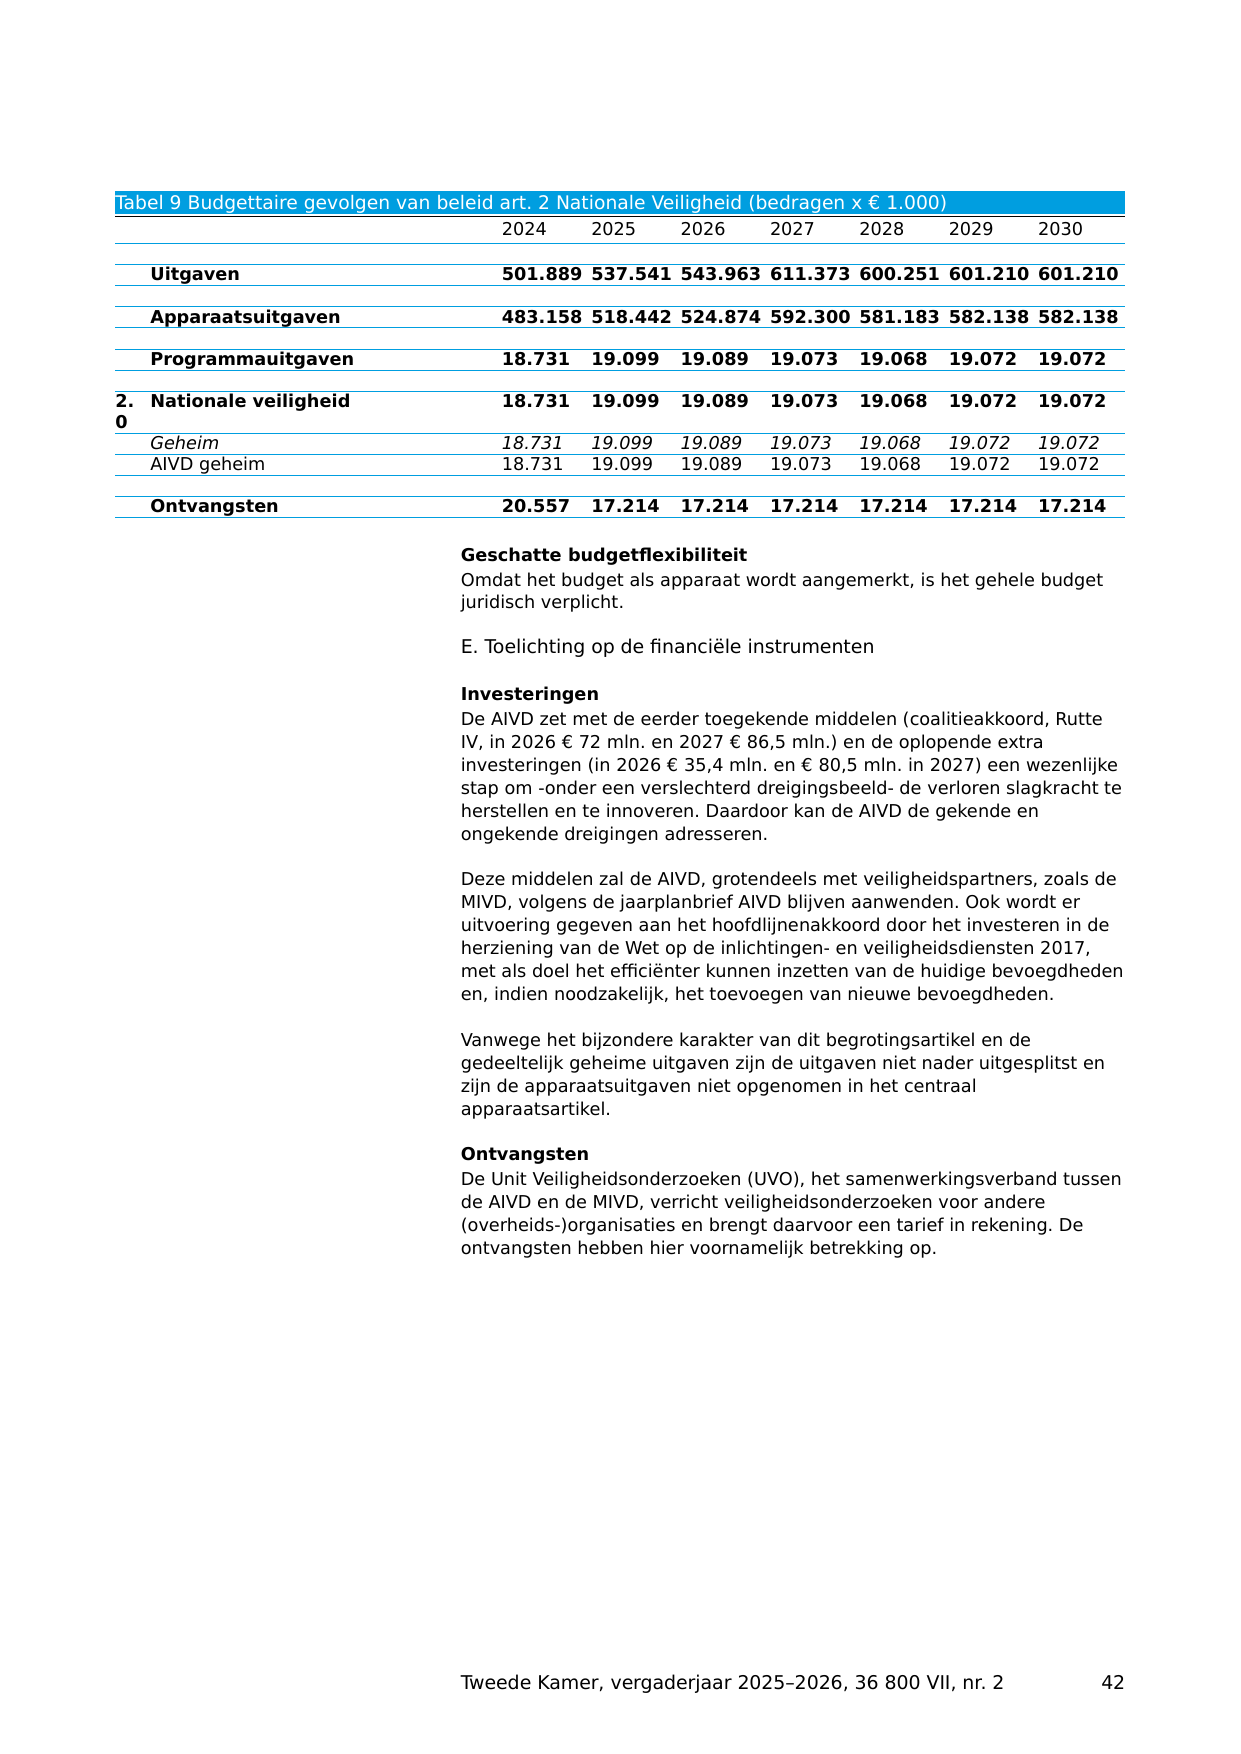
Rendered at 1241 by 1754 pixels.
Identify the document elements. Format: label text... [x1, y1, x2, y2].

table_cell 19.072 [1035, 455, 1125, 475]
table_cell [946, 371, 1035, 391]
table_cell [115, 371, 147, 391]
table_cell 2027 [767, 217, 856, 243]
table_cell 582.138 [1035, 307, 1125, 327]
table_cell [678, 286, 767, 306]
table_cell 19.073 [767, 455, 856, 475]
text Omdat het budget als apparaat wordt aangemerkt, is het gehele budget juridisch verplicht. [461, 568, 1125, 613]
table_cell [1035, 371, 1125, 391]
table_cell [588, 328, 677, 348]
text Deze middelen zal de AIVD, grotendeels met veiligheidspartners, zoals de MIVD, volgens de jaarplanbrief AIVD blĳven aanwenden. Ook wordt er uitvoering gegeven aan het hoofdlijnenakkoord door het investeren in de herziening van de Wet op de inlichtingen- en veiligheidsdiensten 2017, met als doel het efficiënter kunnen inzetten van de huidige bevoegdheden en, indien noodzakelijk, het toevoegen van nieuwe bevoegdheden. [461, 867, 1125, 1005]
table_cell [115, 476, 147, 496]
table_cell [115, 328, 147, 348]
table_cell 601.210 [946, 265, 1035, 285]
table_cell Programmauitgaven [147, 350, 499, 369]
table_cell 483.158 [499, 307, 588, 327]
table_cell 2026 [678, 217, 767, 243]
table_cell 582.138 [946, 307, 1035, 327]
table_cell 19.068 [856, 392, 946, 432]
table_cell Geheim [147, 434, 499, 454]
table_cell Uitgaven [147, 265, 499, 285]
table_cell [767, 244, 856, 264]
table_cell [678, 476, 767, 496]
table_cell 2028 [856, 217, 946, 243]
table_cell 18.731 [499, 392, 588, 432]
table_cell 18.731 [499, 455, 588, 475]
table_cell 611.373 [767, 265, 856, 285]
table_cell [678, 371, 767, 391]
text Investeringen [461, 682, 1125, 705]
table_cell [147, 244, 499, 264]
text De Unit Veiligheidsonderzoeken (UVO), het samenwerkingsverband tussen de AIVD en de MIVD, verricht veiligheidsonderzoeken voor andere (overheids-)organisaties en brengt daarvoor een tarief in rekening. De ontvangsten hebben hier voornamelijk betrekking op. [461, 1167, 1125, 1259]
table_cell 19.089 [678, 434, 767, 454]
table_cell Ontvangsten [147, 497, 499, 517]
table_cell 17.214 [588, 497, 677, 517]
table_cell 537.541 [588, 265, 677, 285]
table_cell [767, 328, 856, 348]
table_cell 18.731 [499, 434, 588, 454]
table_cell Apparaatsuitgaven [147, 307, 499, 327]
table_cell [946, 244, 1035, 264]
table_cell [147, 328, 499, 348]
table_cell 19.072 [946, 392, 1035, 432]
text Ontvangsten [461, 1142, 1125, 1165]
table_cell 20.557 [499, 497, 588, 517]
table_cell 19.072 [946, 455, 1035, 475]
table_cell [767, 371, 856, 391]
table_cell 17.214 [678, 497, 767, 517]
table_cell 18.731 [499, 350, 588, 369]
table_cell 19.099 [588, 455, 677, 475]
table_cell [115, 434, 147, 454]
table_cell 2030 [1035, 217, 1125, 243]
table_cell [499, 371, 588, 391]
table_cell AIVD geheim [147, 455, 499, 475]
table_cell [946, 476, 1035, 496]
table_cell 581.183 [856, 307, 946, 327]
table_cell [767, 286, 856, 306]
table_cell [499, 476, 588, 496]
table_cell 2024 [499, 217, 588, 243]
table_cell 600.251 [856, 265, 946, 285]
table_cell [856, 371, 946, 391]
table_cell 19.073 [767, 434, 856, 454]
table_cell 19.072 [1035, 434, 1125, 454]
table_cell 19.089 [678, 392, 767, 432]
table_cell 17.214 [1035, 497, 1125, 517]
table_cell 592.300 [767, 307, 856, 327]
table_cell 19.068 [856, 434, 946, 454]
table_cell [115, 497, 147, 517]
table_cell 19.073 [767, 350, 856, 369]
text De AIVD zet met de eerder toegekende middelen (coalitieakkoord, Rutte IV, in 2026 € 72 mln. en 2027 € 86,5 mln.) en de oplopende extra investeringen (in 2026 € 35,4 mln. en € 80,5 mln. in 2027) een wezenlĳke stap om -onder een verslechterd dreigingsbeeld- de verloren slagkracht te herstellen en te innoveren. Daardoor kan de AIVD de gekende en ongekende dreigingen adresseren. [461, 707, 1125, 844]
table_cell [588, 371, 677, 391]
table_cell [147, 476, 499, 496]
table_cell [115, 265, 147, 285]
table_cell 19.072 [1035, 392, 1125, 432]
table_cell [946, 286, 1035, 306]
table_cell 2025 [588, 217, 677, 243]
table_cell [147, 371, 499, 391]
table_cell 19.073 [767, 392, 856, 432]
table_cell [1035, 286, 1125, 306]
table_cell 19.072 [946, 350, 1035, 369]
table_cell [115, 455, 147, 475]
table_cell 501.889 [499, 265, 588, 285]
table_cell [856, 286, 946, 306]
table_cell [678, 244, 767, 264]
table_cell 2029 [946, 217, 1035, 243]
table_cell 543.963 [678, 265, 767, 285]
table_cell [856, 328, 946, 348]
table_cell 601.210 [1035, 265, 1125, 285]
table_cell [588, 286, 677, 306]
table_cell 17.214 [767, 497, 856, 517]
table_cell [499, 286, 588, 306]
title E. Toelichting op de financiële instrumenten [461, 636, 1125, 658]
table_cell 19.099 [588, 434, 677, 454]
table_cell 19.068 [856, 455, 946, 475]
table_cell [1035, 476, 1125, 496]
table_cell [856, 244, 946, 264]
table_cell [115, 286, 147, 306]
table_cell Nationale veiligheid [147, 392, 499, 432]
table_cell [499, 244, 588, 264]
table_cell [856, 476, 946, 496]
table_cell 524.874 [678, 307, 767, 327]
table_cell 19.072 [1035, 350, 1125, 369]
table_cell [946, 328, 1035, 348]
text Vanwege het bijzondere karakter van dit begrotingsartikel en de gedeeltelijk geheime uitgaven zijn de uitgaven niet nader uitgesplitst en zijn de apparaatsuitgaven niet opgenomen in het centraal apparaatsartikel. [461, 1028, 1125, 1119]
table_cell 19.072 [946, 434, 1035, 454]
table_cell [588, 476, 677, 496]
table_cell 19.099 [588, 392, 677, 432]
table_cell [115, 307, 147, 327]
text Geschatte budgetflexibiliteit [461, 543, 1125, 566]
table_cell [1035, 328, 1125, 348]
table_cell 518.442 [588, 307, 677, 327]
table_cell [767, 476, 856, 496]
table_cell [147, 286, 499, 306]
table_cell [1035, 244, 1125, 264]
table_cell 19.068 [856, 350, 946, 369]
table_cell [115, 350, 147, 369]
table_cell 2.0 [115, 392, 147, 432]
table_cell [115, 244, 147, 264]
table_cell 17.214 [856, 497, 946, 517]
table_cell 19.089 [678, 350, 767, 369]
table_cell 17.214 [946, 497, 1035, 517]
table_cell 19.099 [588, 350, 677, 369]
table_cell [588, 244, 677, 264]
table_cell [147, 217, 499, 243]
table_cell [115, 217, 147, 243]
table_cell [499, 328, 588, 348]
table_cell 19.089 [678, 455, 767, 475]
table_cell [678, 328, 767, 348]
